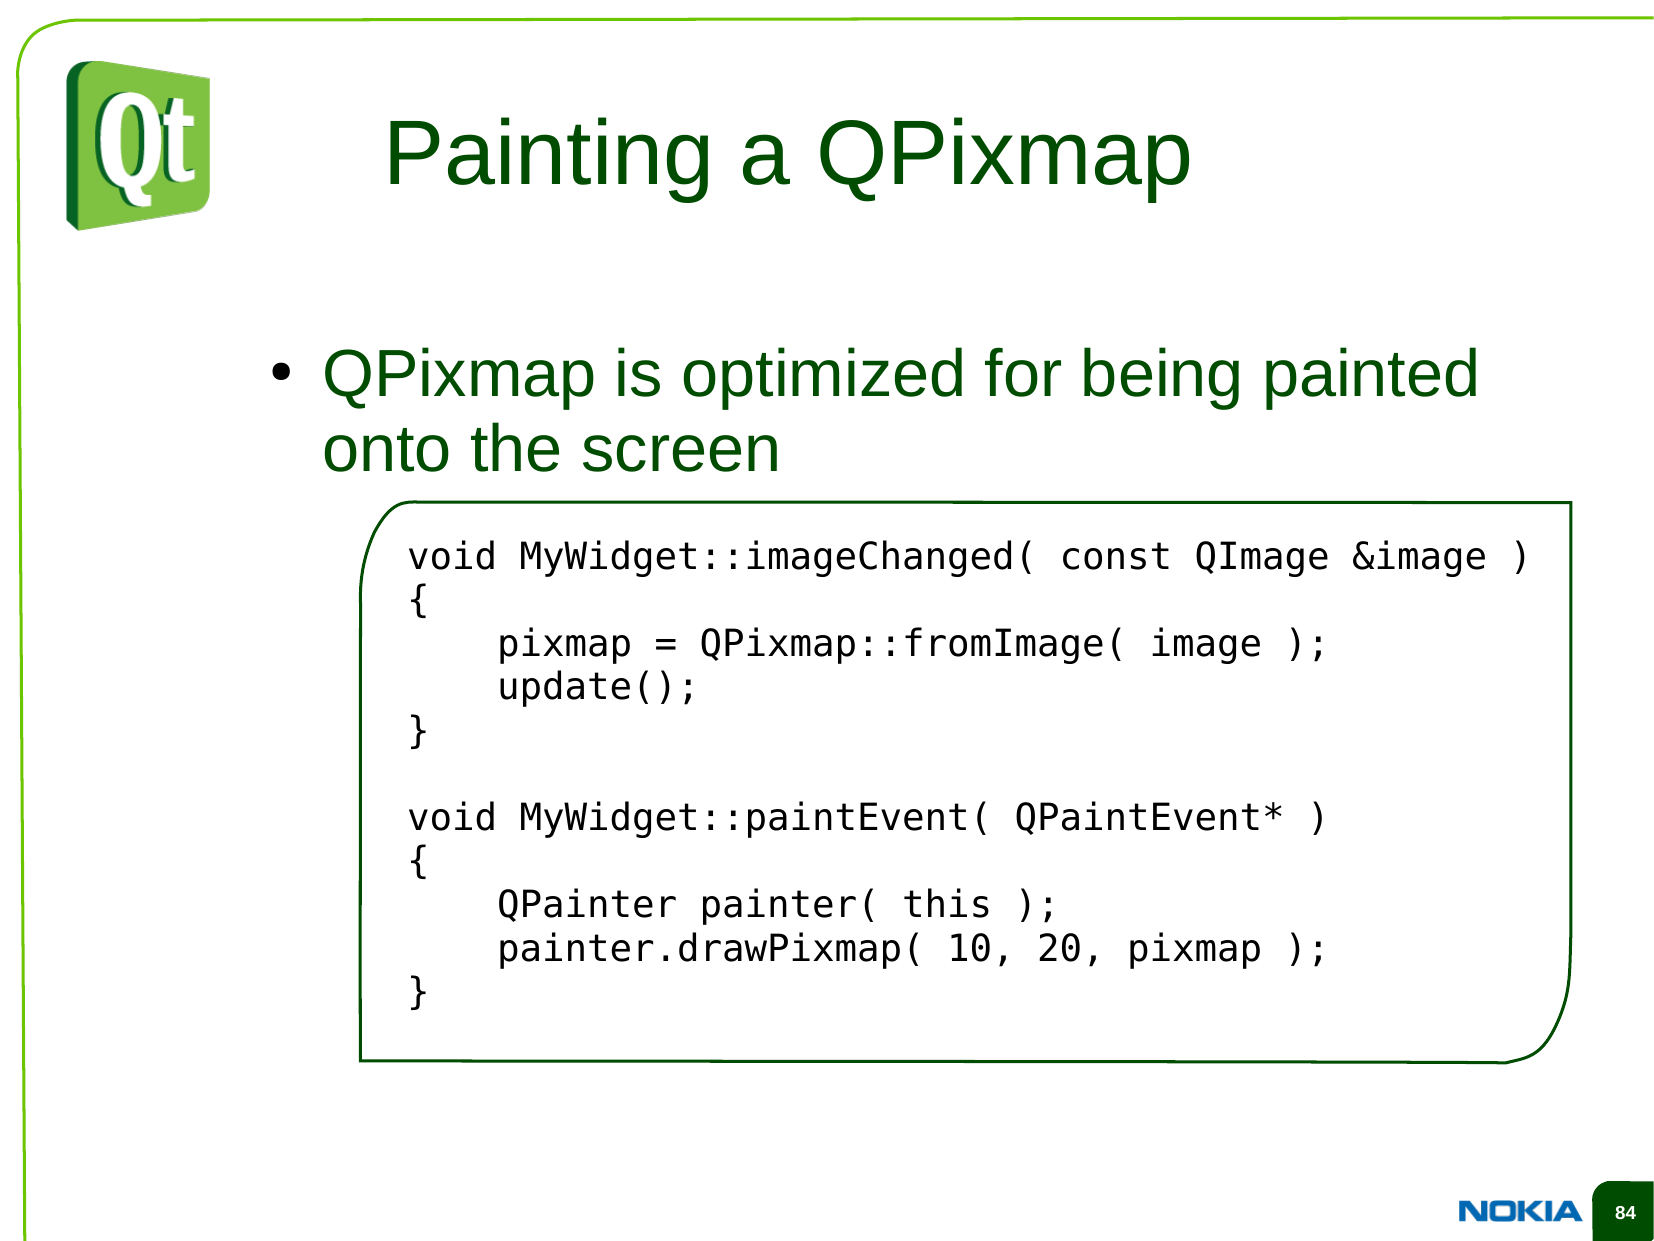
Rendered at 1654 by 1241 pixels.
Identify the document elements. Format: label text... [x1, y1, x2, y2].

text_box void MyWidget::imageChanged( const QImage &image ) { pixmap = QPixmap::fromImage( image ); update(); } void MyWidget::paintEvent( QPaintEvent* ) { QPainter painter( this ); painter.drawPixmap( 10, 20, pixmap ); } [392, 527, 1548, 1021]
list QPixmap is optimized for being painted onto the screen [362, 504, 1569, 1061]
list QPixmap is optimized for being painted onto the screen [251, 336, 1571, 1156]
title Painting a QPixmap [251, 56, 1327, 250]
picture [66, 61, 210, 231]
picture [1459, 1200, 1583, 1222]
